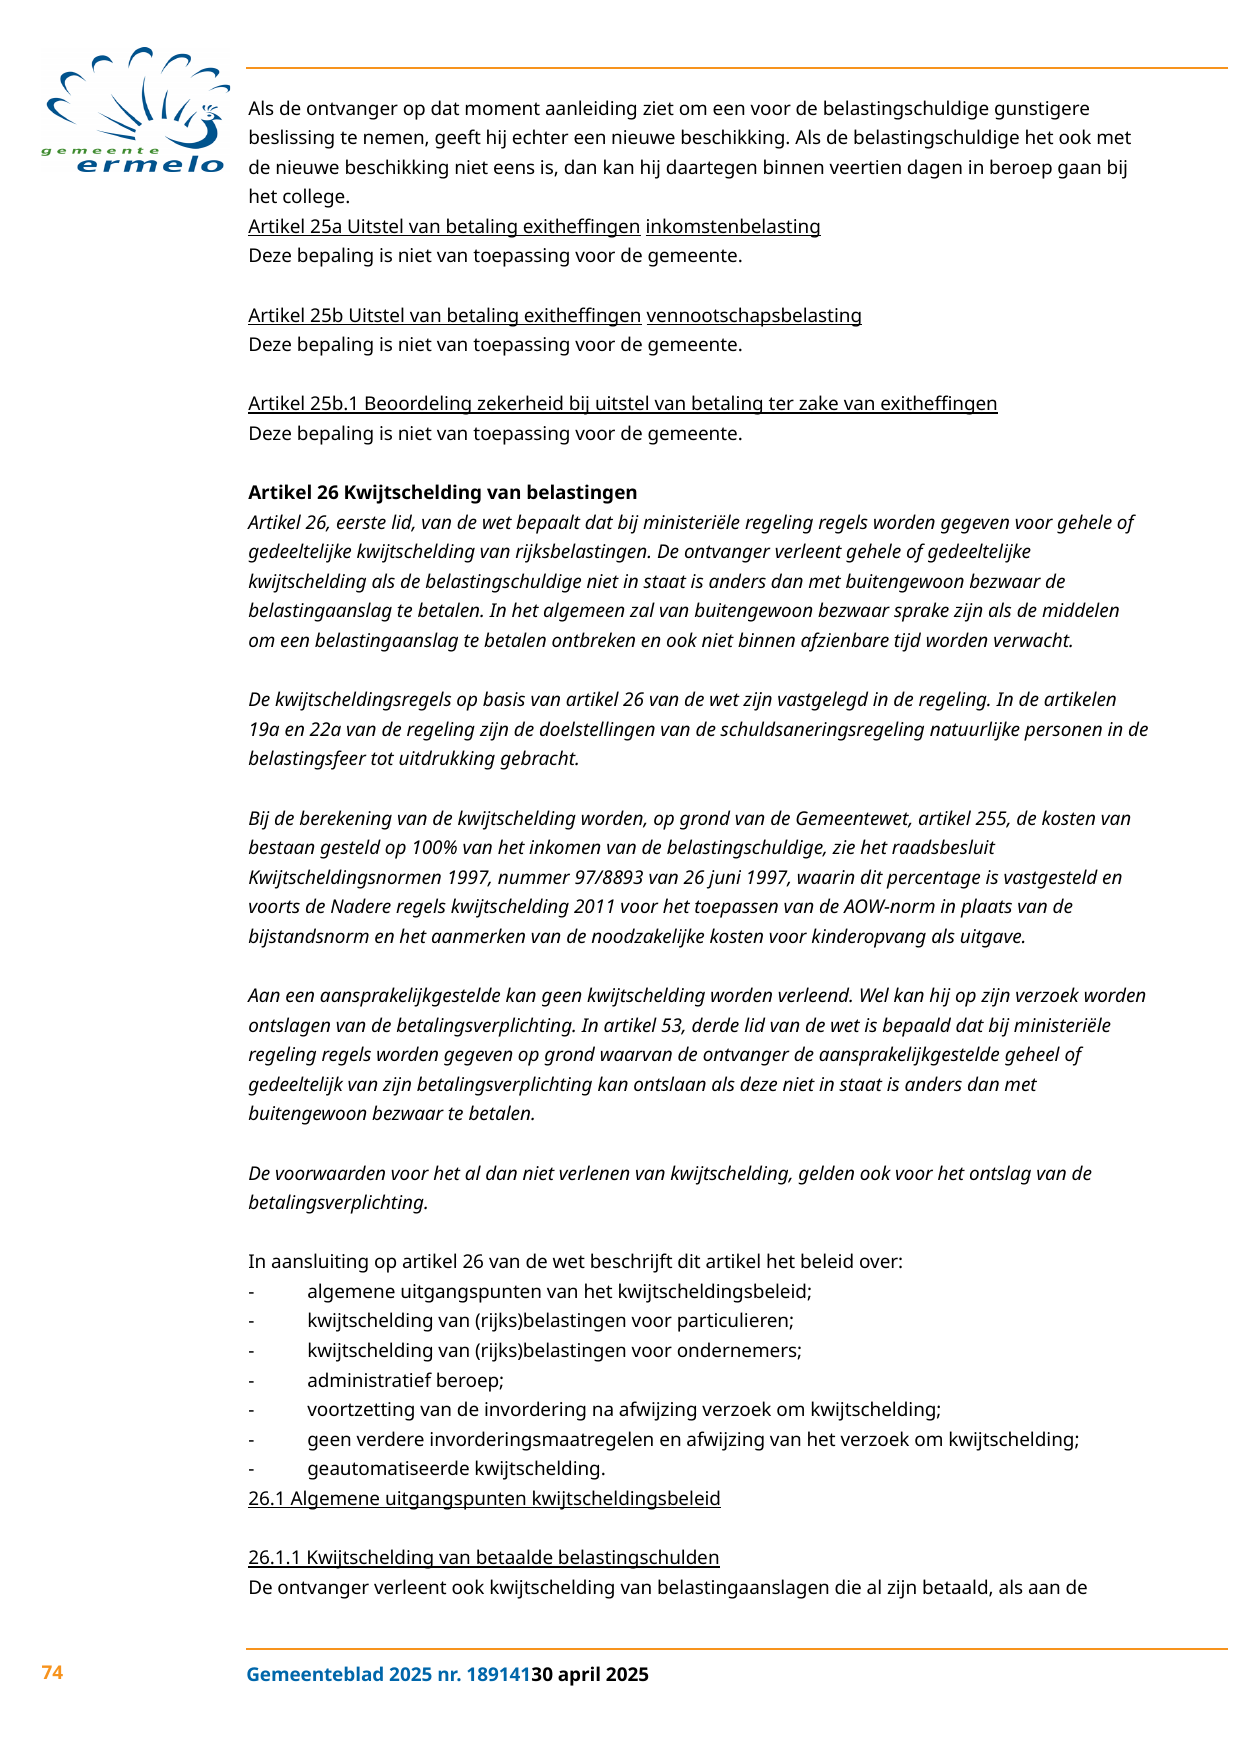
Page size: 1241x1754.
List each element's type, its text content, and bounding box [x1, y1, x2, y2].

list kwijtschelding van (rijks)belastingen voor particulieren; [248, 1308, 1152, 1333]
list algemene uitgangspunten van het kwijtscheldingsbeleid; [248, 1278, 1152, 1304]
text De ontvanger verleent ook kwijtschelding van belastingaanslagen die al zijn betaald, als aan de [248, 1574, 1152, 1600]
list kwijtschelding van (rijks)belastingen voor ondernemers; [248, 1337, 1152, 1363]
text De kwijtscheldingsregels op basis van artikel 26 van de wet zijn vastgelegd in de regeling. In de artikelen 19a en 22a van de regeling zijn de doelstellingen van de schuldsaneringsregeling natuurlijke personen in de belastingsfeer tot uitdrukking gebracht. [248, 686, 1152, 771]
list geautomatiseerde kwijtschelding. [248, 1456, 1152, 1481]
text Deze bepaling is niet van toepassing voor de gemeente. [248, 420, 1152, 446]
text Bij de berekening van de kwijtschelding worden, op grond van de Gemeentewet, artikel 255, de kosten van bestaan gesteld op 100% van het inkomen van de belastingschuldige, zie het raadsbesluit Kwijtscheldingsnormen 1997, nummer 97/8893 van 26 juni 1997, waarin dit percentage is vastgesteld en voorts de Nadere regels kwijtschelding 2011 voor het toepassen van de AOW-norm in plaats van de bijstandsnorm en het aanmerken van de noodzakelijke kosten voor kinderopvang als uitgave. [248, 805, 1152, 949]
text 26.1.1 Kwijtschelding van betaalde belastingschulden [248, 1544, 1152, 1570]
text Artikel 26, eerste lid, van de wet bepaalt dat bij ministeriële regeling regels worden gegeven voor gehele of gedeeltelijke kwijtschelding van rijksbelastingen. De ontvanger verleent gehele of gedeeltelijke kwijtschelding als de belastingschuldige niet in staat is anders dan met buitengewoon bezwaar de belastingaanslag te betalen. In het algemeen zal van buitengewoon bezwaar sprake zijn als de middelen om een belastingaanslag te betalen ontbreken en ook niet binnen afzienbare tijd worden verwacht. [248, 509, 1152, 653]
text Artikel 26 Kwijtschelding van belastingen [248, 479, 1152, 505]
text Artikel 25a Uitstel van betaling exitheffingen inkomstenbelasting [248, 213, 1152, 239]
text Deze bepaling is niet van toepassing voor de gemeente. [248, 243, 1152, 268]
text Artikel 25b Uitstel van betaling exitheffingen vennootschapsbelasting [248, 302, 1152, 328]
text Artikel 25b.1 Beoordeling zekerheid bij uitstel van betaling ter zake van exitheffingen [248, 391, 1152, 416]
list geen verdere invorderingsmaatregelen en afwijzing van het verzoek om kwijtschelding; [248, 1426, 1152, 1452]
picture [41, 47, 231, 172]
text De voorwaarden voor het al dan niet verlenen van kwijtschelding, gelden ook voor het ontslag van de betalingsverplichting. [248, 1160, 1152, 1215]
text In aansluiting op artikel 26 van de wet beschrijft dit artikel het beleid over: [248, 1248, 1152, 1274]
list administratief beroep; [248, 1367, 1152, 1393]
text 26.1 Algemene uitgangspunten kwijtscheldingsbeleid [248, 1485, 1152, 1511]
text Als de ontvanger op dat moment aanleiding ziet om een voor de belastingschuldige gunstigere beslissing te nemen, geeft hij echter een nieuwe beschikking. Als de belastingschuldige het ook met de nieuwe beschikking niet eens is, dan kan hij daartegen binnen veertien dagen in beroep gaan bij het college. [248, 95, 1152, 209]
text Deze bepaling is niet van toepassing voor de gemeente. [248, 331, 1152, 357]
text Aan een aansprakelijkgestelde kan geen kwijtschelding worden verleend. Wel kan hij op zijn verzoek worden ontslagen van de betalingsverplichting. In artikel 53, derde lid van de wet is bepaald dat bij ministeriële regeling regels worden gegeven op grond waarvan de ontvanger de aansprakelijkgestelde geheel of gedeeltelijk van zijn betalingsverplichting kan ontslaan als deze niet in staat is anders dan met buitengewoon bezwaar te betalen. [248, 982, 1152, 1126]
list voortzetting van de invordering na afwijzing verzoek om kwijtschelding; [248, 1396, 1152, 1422]
